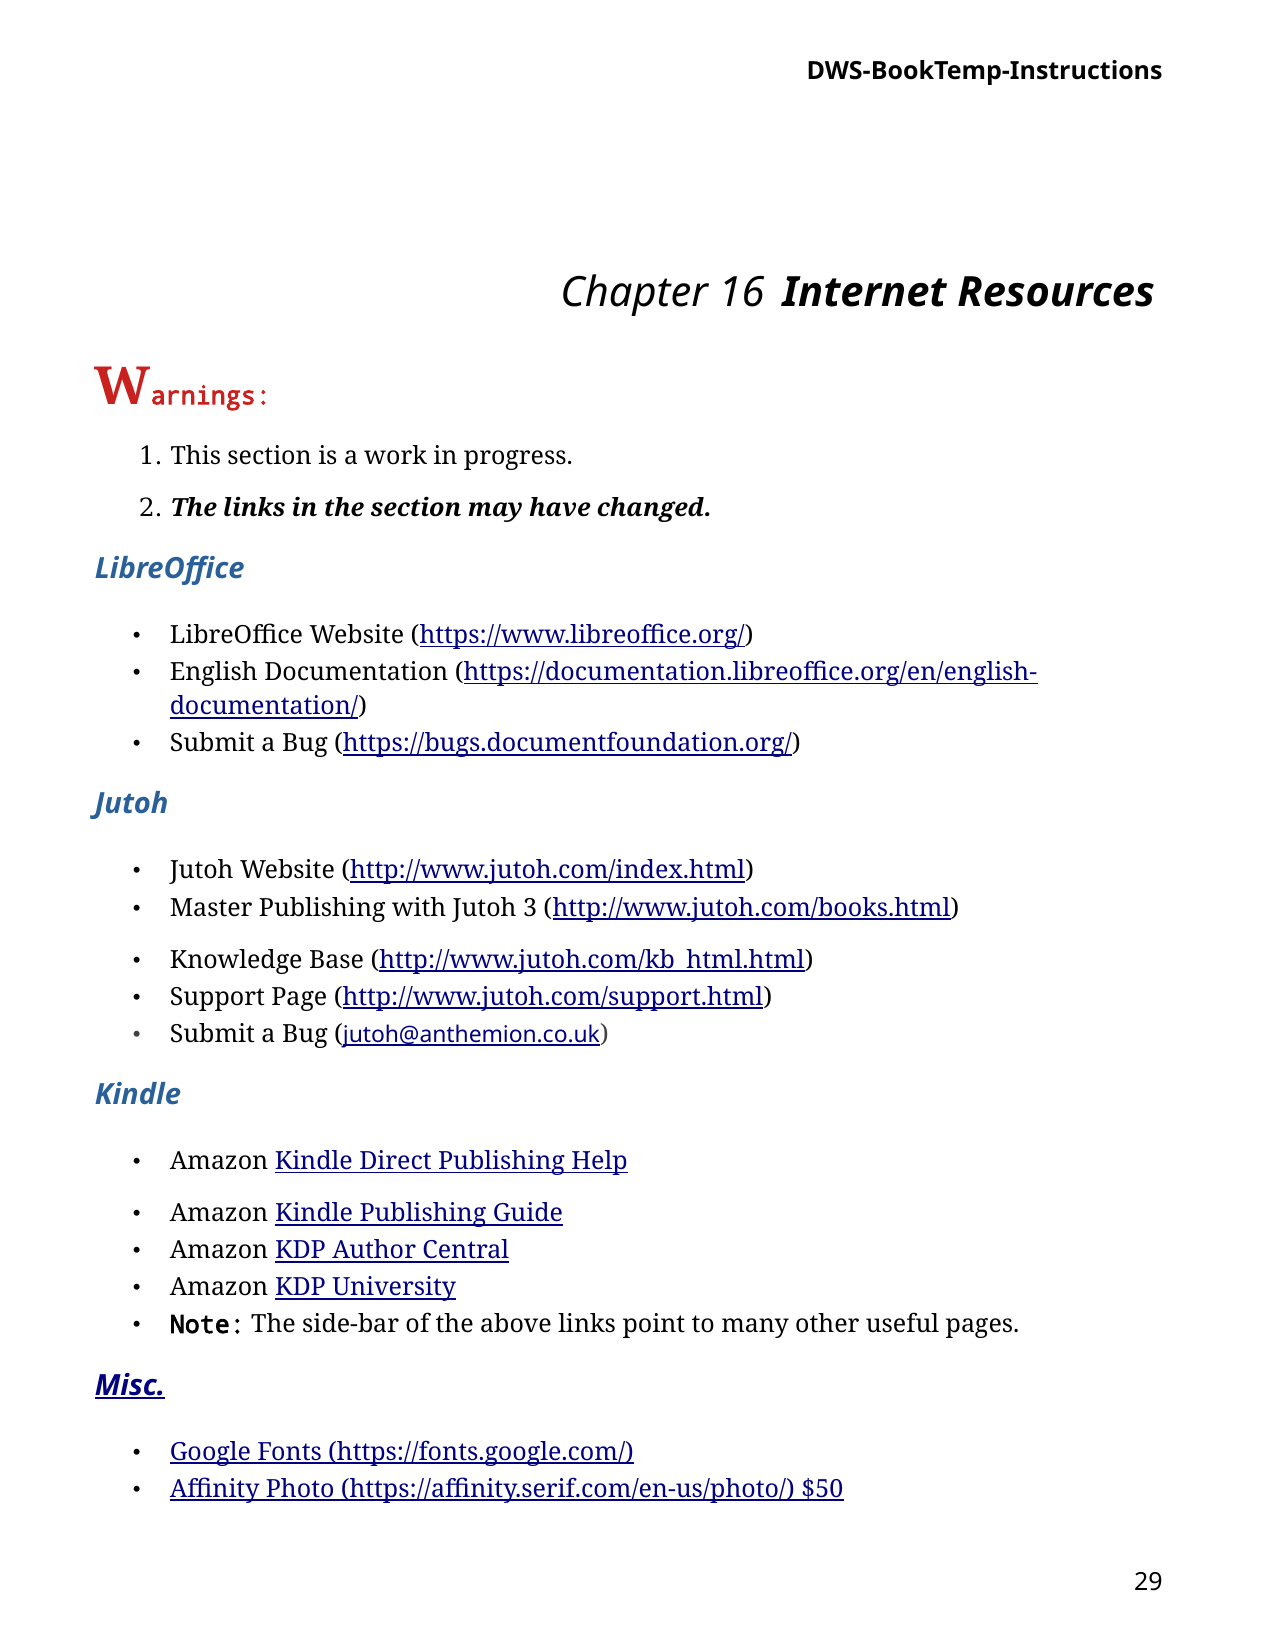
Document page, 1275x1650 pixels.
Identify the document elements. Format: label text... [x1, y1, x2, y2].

text Warnings: [94, 348, 1162, 419]
list English Documentation (https://documentation.libreoffice.org/en/english-documentation/) [132, 654, 1162, 722]
list Amazon KDP University [132, 1269, 1162, 1303]
list Knowledge Base (http://www.jutoh.com/kb_html.html) [132, 941, 1162, 975]
subtitle Jutoh [94, 783, 1162, 822]
list Submit a Bug (https://bugs.documentfoundation.org/) [132, 725, 1162, 759]
list Note: The side-bar of the above links point to many other useful pages. [132, 1306, 1162, 1340]
list Support Page (http://www.jutoh.com/support.html) [132, 978, 1162, 1012]
subtitle LibreOffice [94, 547, 1162, 587]
list Amazon Kindle Direct Publishing Help [132, 1143, 1162, 1177]
list The links in the section may have changed. [131, 489, 1162, 524]
list This section is a work in progress. [131, 437, 1162, 472]
subtitle Internet Resources [94, 258, 1162, 321]
subtitle Misc. [94, 1364, 1162, 1403]
list Amazon Kindle Publishing Guide [132, 1195, 1162, 1229]
list Master Publishing with Jutoh 3 (http://www.jutoh.com/books.html) [132, 889, 1162, 923]
list Affinity Photo (https://affinity.serif.com/en-us/photo/) $50 [132, 1470, 1162, 1504]
list Jutoh Website (http://www.jutoh.com/index.html) [132, 852, 1162, 886]
list Amazon KDP Author Central [132, 1232, 1162, 1266]
list LibreOffice Website (https://www.libreoffice.org/) [132, 617, 1162, 651]
list Google Fonts (https://fonts.google.com/) [132, 1433, 1162, 1467]
list Submit a Bug (jutoh@anthemion.co.uk) [132, 1016, 1162, 1049]
subtitle Kindle [94, 1073, 1162, 1113]
